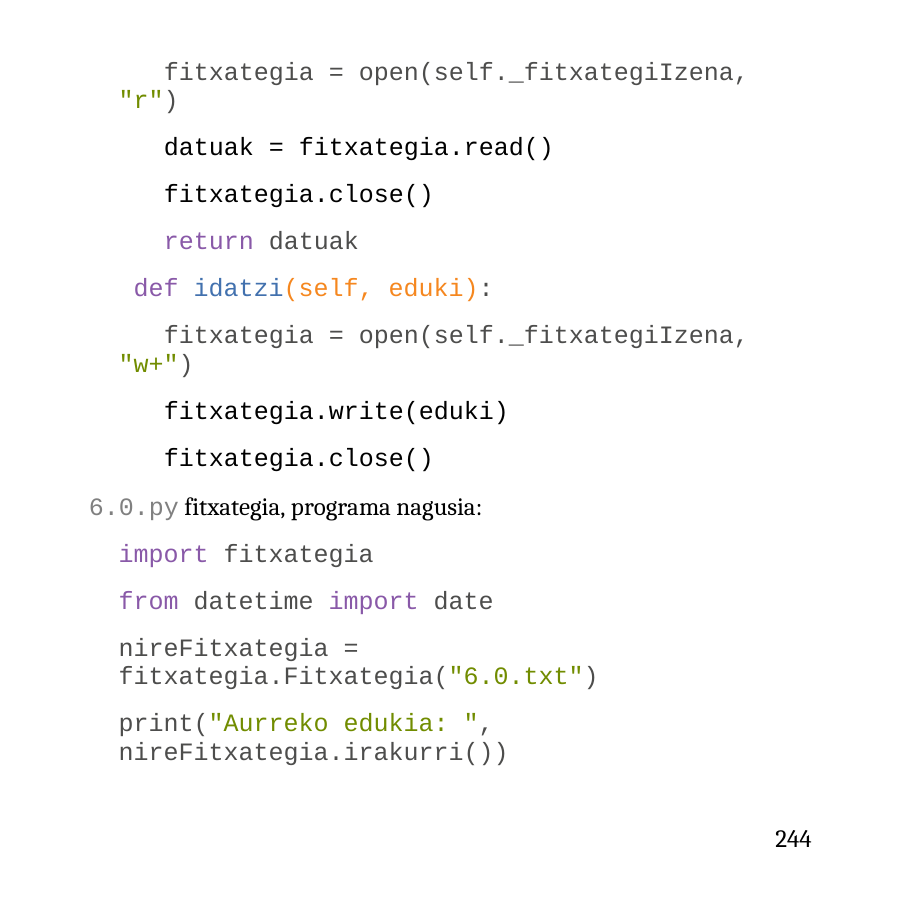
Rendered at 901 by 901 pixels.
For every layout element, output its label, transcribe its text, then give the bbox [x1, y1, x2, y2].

text import fitxategia [118, 541, 811, 569]
text fitxategia.close() [118, 445, 811, 474]
text datuak = fitxategia.read() [118, 134, 811, 163]
text from datetime import date [118, 588, 811, 617]
text fitxategia.close() [118, 182, 811, 210]
text fitxategia = open(self._fitxategiIzena, "r") [118, 59, 811, 116]
text print("Aurreko edukia: ", nireFitxategia.irakurri()) [118, 711, 811, 767]
text fitxategia.write(eduki) [118, 398, 811, 427]
text def idatzi(self, eduki): [118, 276, 811, 304]
text return datuak [118, 229, 811, 257]
text nireFitxategia = fitxategia.Fitxategia("6.0.txt") [118, 635, 811, 692]
text 6.0.py fitxategia, programa nagusia: [89, 492, 811, 522]
text fitxategia = open(self._fitxategiIzena, "w+") [118, 323, 811, 379]
